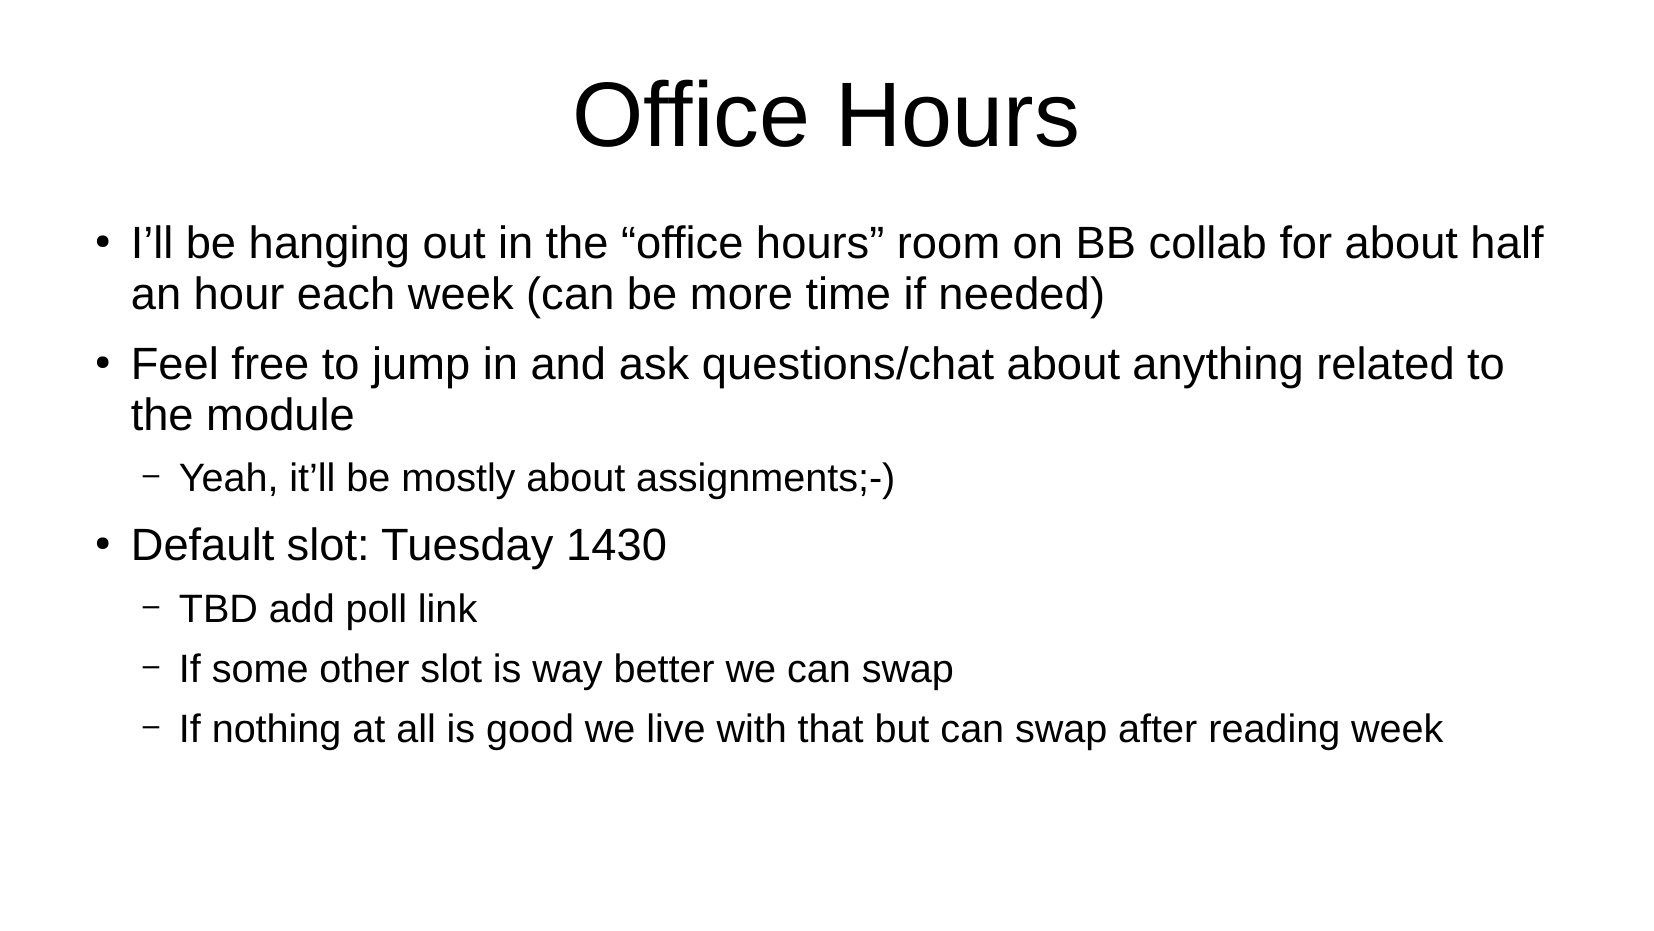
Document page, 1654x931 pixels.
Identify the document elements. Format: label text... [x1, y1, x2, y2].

title Office Hours [82, 37, 1571, 193]
list I’ll be hanging out in the “office hours” room on BB collab for about half an hour each week (can be more time if needed) Feel free to jump in and ask questions/chat about anything related to the module Yeah, it’ll be mostly about assignments;-) Default slot: Tuesday 1430 TBD add poll link If some other slot is way better we can swap If nothing at all is good we live with that but can swap after reading week [82, 217, 1571, 758]
